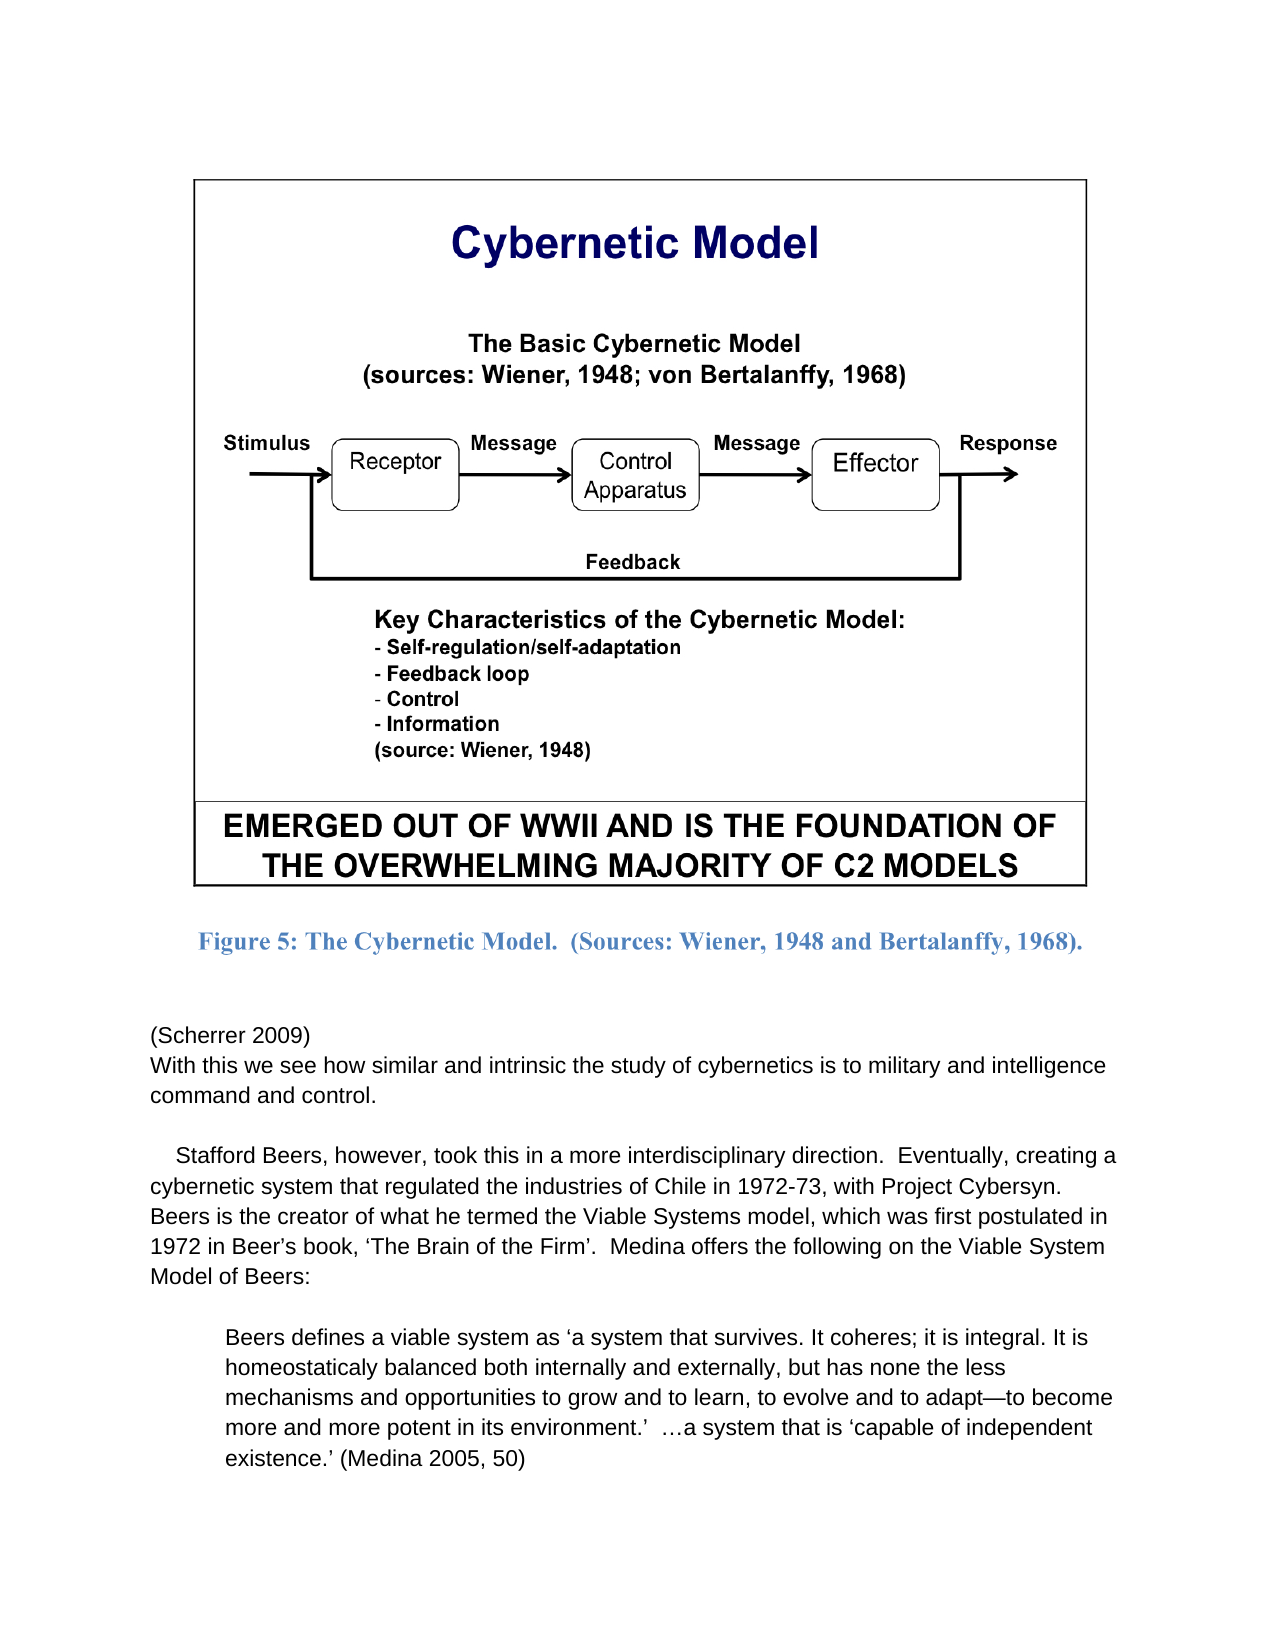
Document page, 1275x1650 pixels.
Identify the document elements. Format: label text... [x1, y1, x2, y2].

text Stafford Beers, however, took this in a more interdisciplinary direction. Eventually, creating a cybernetic system that regulated the industries of Chile in 1972-73, with Project Cybersyn. Beers is the creator of what he termed the Viable Systems model, which was first postulated in 1972 in Beer’s book, ‘The Brain of the Firm’. Medina offers the following on the Viable System Model of Beers: [150, 1142, 1125, 1289]
text (Scherrer 2009) [150, 1022, 1125, 1048]
text Beers defines a viable system as ‘a system that survives. It coheres; it is integral. It is homeostaticaly balanced both internally and externally, but has none the less mechanisms and opportunities to grow and to learn, to evolve and to adapt—to become more and more potent in its environment.’ …a system that is ‘capable of independent existence.’ (Medina 2005, 50) [225, 1324, 1125, 1471]
picture [150, 150, 1125, 988]
text With this we see how similar and intrinsic the study of cybernetics is to military and intelligence command and control. [150, 1052, 1125, 1108]
